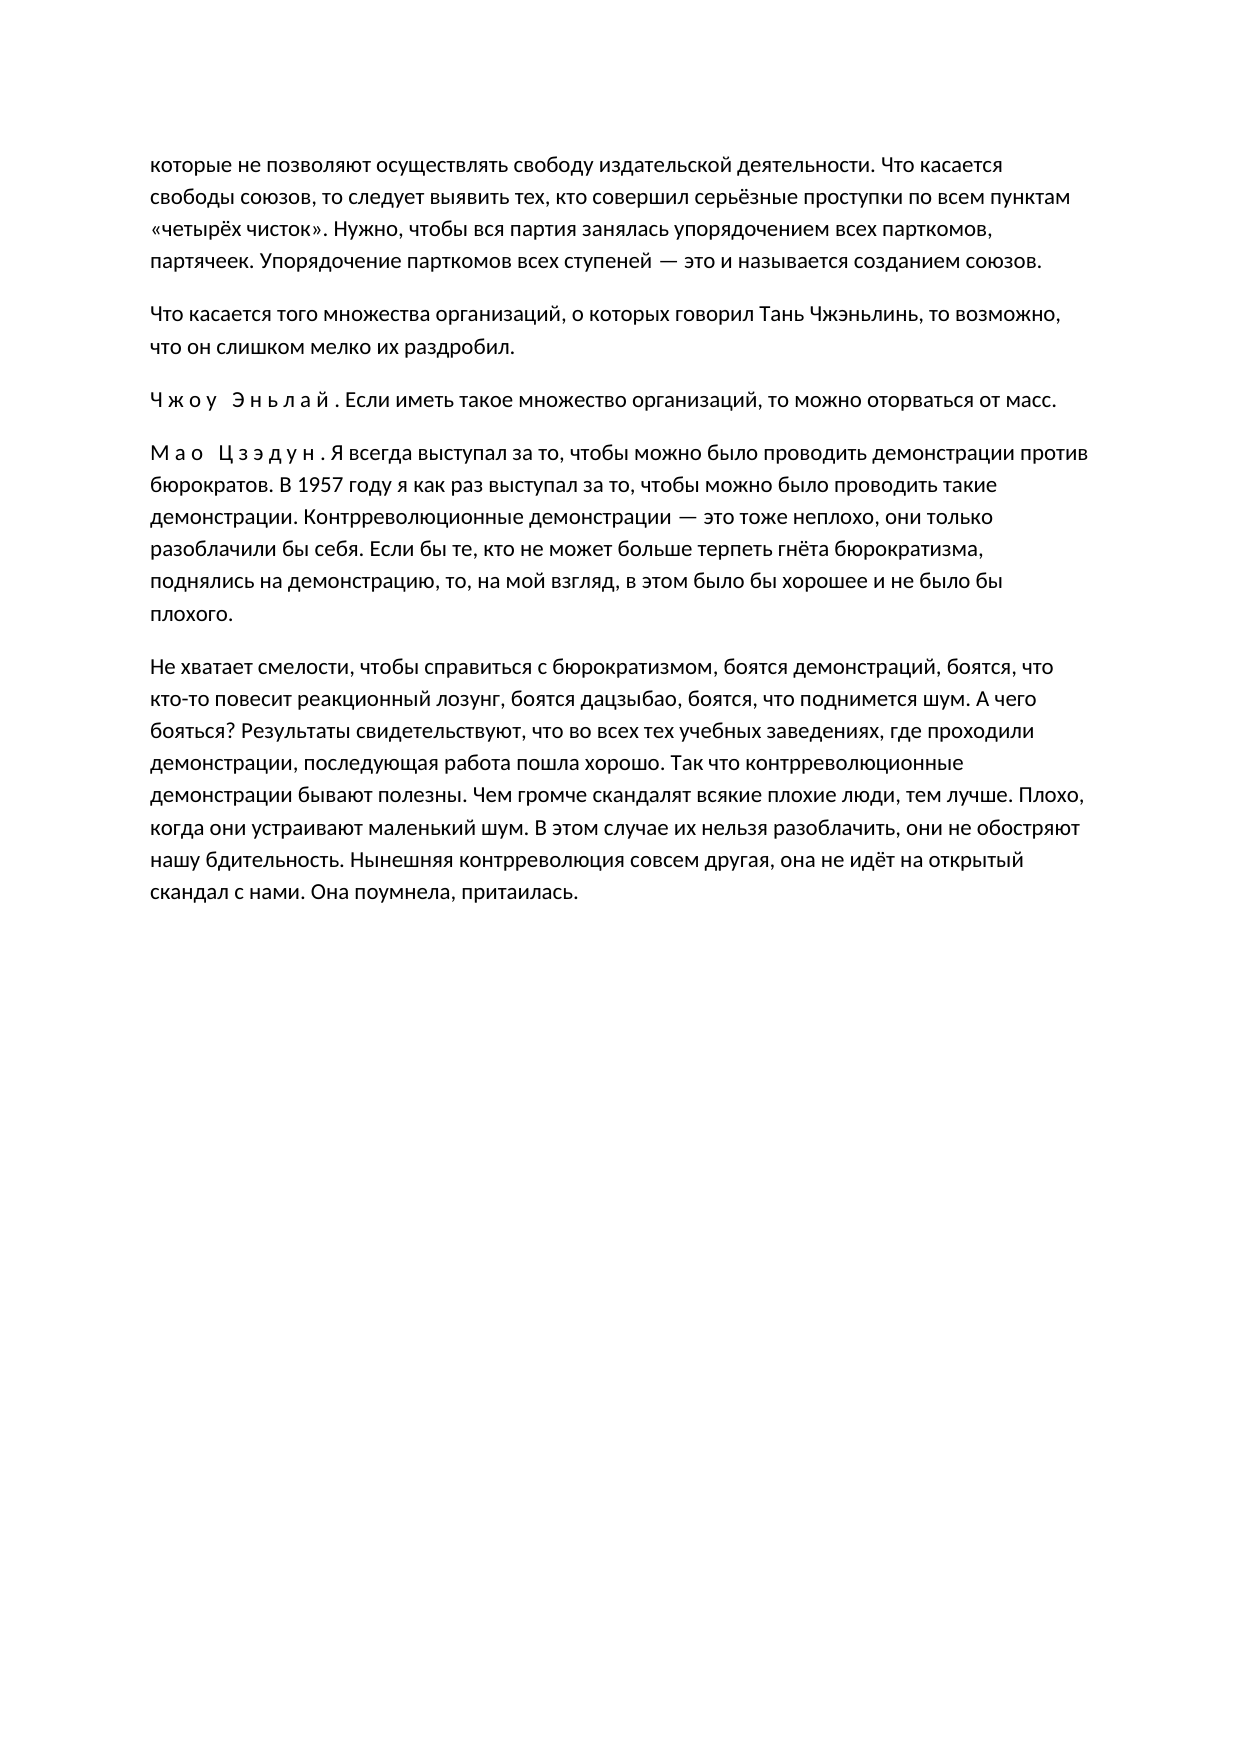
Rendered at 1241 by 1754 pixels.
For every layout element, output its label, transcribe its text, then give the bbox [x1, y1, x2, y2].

text которые не позволяют осуществлять свободу издательской деятельности. Что касается свободы союзов, то следует выявить тех, кто совершил серьёзные проступки по всем пунктам «четырёх чисток». Нужно, чтобы вся партия занялась упорядочением всех парткомов, партячеек. Упорядочение парткомов всех ступеней — это и называется созданием союзов. [150, 150, 1091, 274]
text Что касается того множества организаций, о которых говорил Тань Чжэньлинь, то возможно, что он слишком мелко их раздробил. [150, 299, 1091, 360]
text Не хватает смелости, чтобы справиться с бюрократизмом, боятся демонстраций, боятся, что кто-то повесит реакционный лозунг, боятся дацзыбао, боятся, что поднимется шум. А чего бояться? Результаты свидетельствуют, что во всех тех учебных заведениях, где проходили демонстрации, последующая работа пошла хорошо. Так что контрреволюционные демонстрации бывают полезны. Чем громче скандалят всякие плохие люди, тем лучше. Плохо, когда они устраивают маленький шум. В этом случае их нельзя разоблачить, они не обостряют нашу бдительность. Нынешняя контрреволюция совсем другая, она не идёт на открытый скандал с нами. Она поумнела, притаилась. [150, 652, 1091, 905]
text Чжоу Эньлай. Если иметь такое множество организаций, то можно оторваться от масс. [150, 385, 1091, 413]
text Мао Цзэдун. Я всегда выступал за то, чтобы можно было проводить демонстрации против бюрократов. В 1957 году я как раз выступал за то, чтобы можно было проводить такие демонстрации. Контрреволюционные демонстрации — это тоже неплохо, они только разоблачили бы себя. Если бы те, кто не может больше терпеть гнёта бюрократизма, поднялись на демонстрацию, то, на мой взгляд, в этом было бы хорошее и не было бы плохого. [150, 438, 1091, 627]
